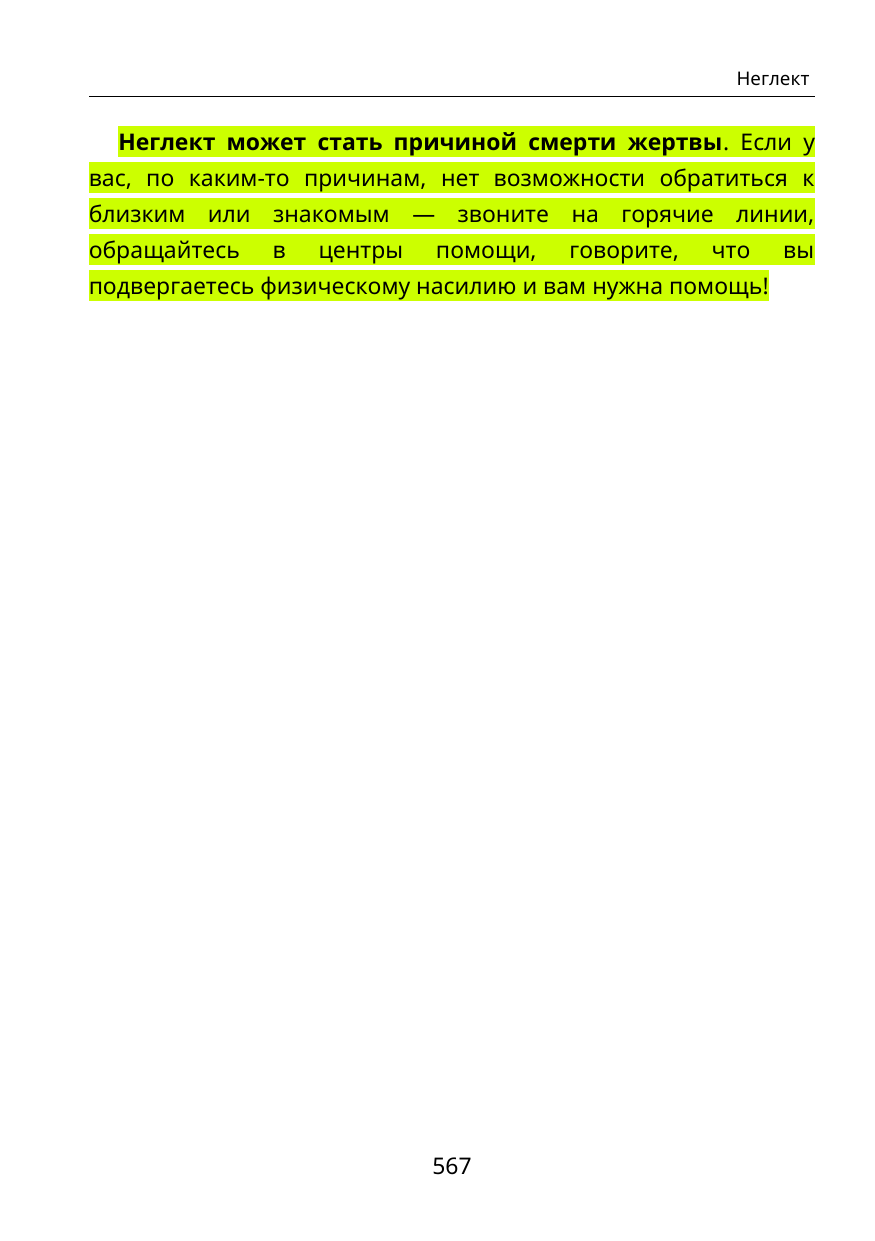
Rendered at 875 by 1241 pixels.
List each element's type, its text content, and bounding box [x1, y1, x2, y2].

text Неглект может стать причиной смерти жертвы. Если у вас, по каким-то причинам, нет возможности обратиться к близким или знакомым — звоните на горячие линии, обращайтесь в центры помощи, говорите, что вы подвергаетесь физическому насилию и вам нужна помощь! [88, 126, 815, 301]
